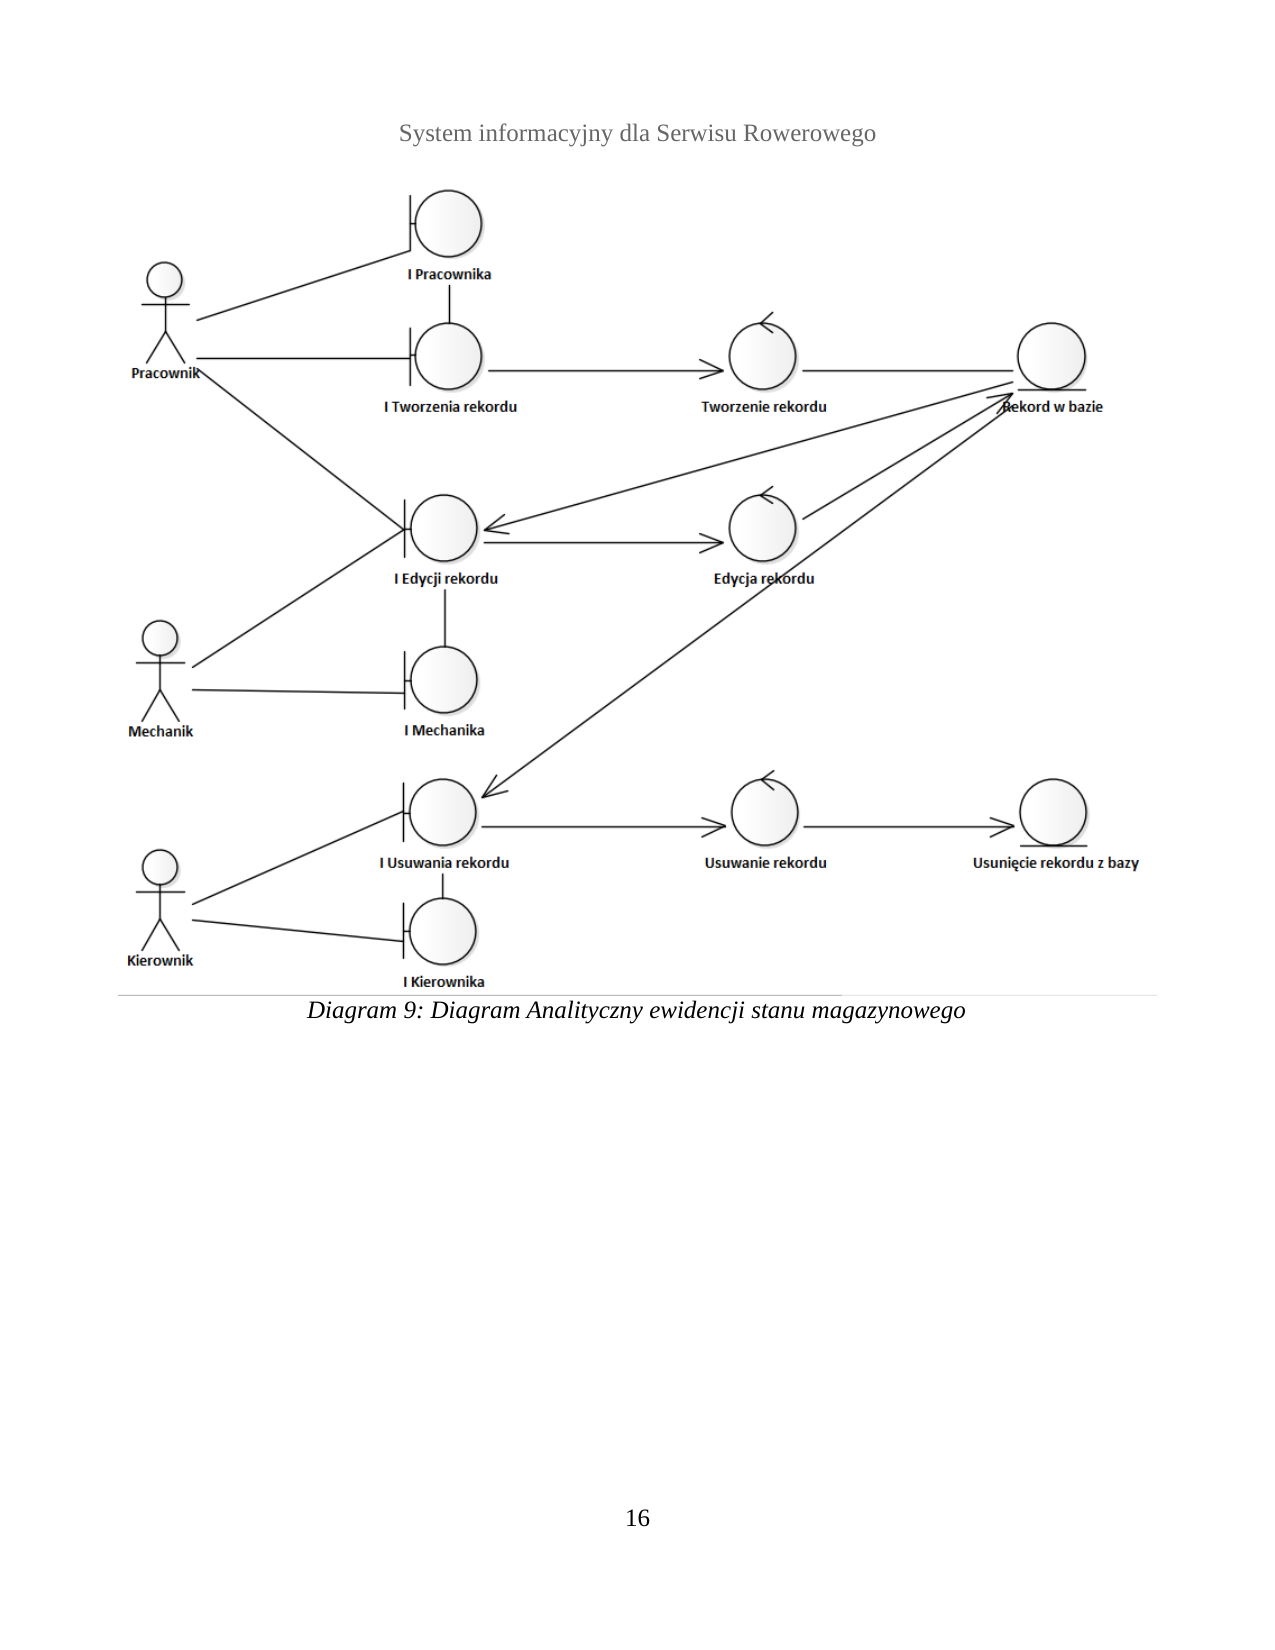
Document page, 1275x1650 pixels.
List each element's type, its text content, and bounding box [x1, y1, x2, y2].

picture [118, 176, 1157, 996]
text Diagram 9: Diagram Analityczny ewidencji stanu magazynowego [118, 996, 1157, 1024]
